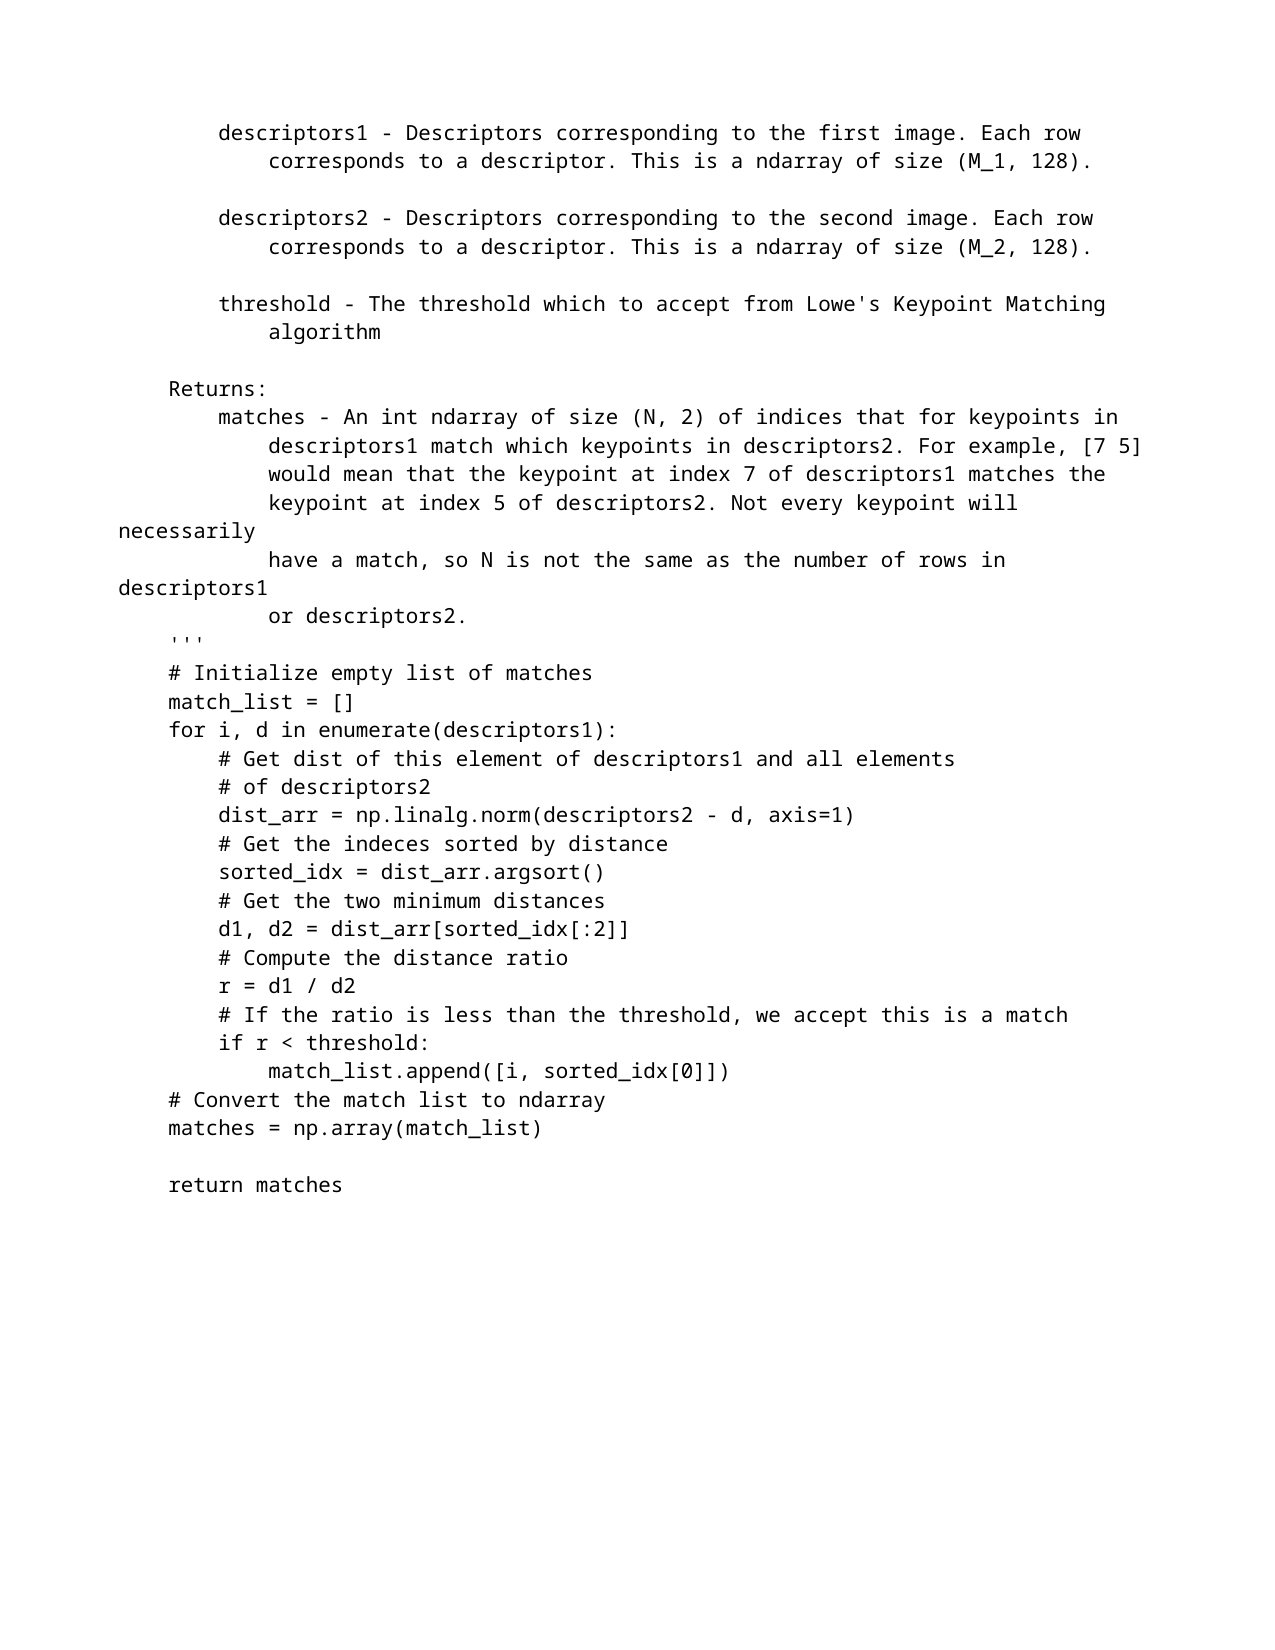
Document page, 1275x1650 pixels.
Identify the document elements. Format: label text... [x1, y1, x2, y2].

text # Get the two minimum distances [118, 886, 1157, 914]
text matches = np.array(match_list) [118, 1113, 1157, 1142]
text would mean that the keypoint at index 7 of descriptors1 matches the [118, 459, 1157, 488]
text # Initialize empty list of matches [118, 658, 1157, 687]
text Returns: [118, 374, 1157, 402]
text # of descriptors2 [118, 772, 1157, 801]
text or descriptors2. [118, 602, 1157, 630]
text # Get dist of this element of descriptors1 and all elements [118, 744, 1157, 772]
text matches - An int ndarray of size (N, 2) of indices that for keypoints in [118, 402, 1157, 431]
text match_list.append([i, sorted_idx[0]]) [118, 1057, 1157, 1085]
text if r < threshold: [118, 1028, 1157, 1057]
text # Get the indeces sorted by distance [118, 829, 1157, 857]
text sorted_idx = dist_arr.argsort() [118, 857, 1157, 886]
text corresponds to a descriptor. This is a ndarray of size (M_2, 128). [118, 232, 1157, 260]
text # Convert the match list to ndarray [118, 1085, 1157, 1113]
text return matches [118, 1170, 1157, 1199]
text # If the ratio is less than the threshold, we accept this is a match [118, 1000, 1157, 1028]
text threshold - The threshold which to accept from Lowe's Keypoint Matching [118, 289, 1157, 317]
text keypoint at index 5 of descriptors2. Not every keypoint will necessarily [118, 488, 1157, 545]
text corresponds to a descriptor. This is a ndarray of size (M_1, 128). [118, 147, 1157, 175]
text for i, d in enumerate(descriptors1): [118, 715, 1157, 744]
text r = d1 / d2 [118, 971, 1157, 1000]
text descriptors1 - Descriptors corresponding to the first image. Each row [118, 118, 1157, 147]
text dist_arr = np.linalg.norm(descriptors2 - d, axis=1) [118, 801, 1157, 829]
text d1, d2 = dist_arr[sorted_idx[:2]] [118, 914, 1157, 943]
text descriptors2 - Descriptors corresponding to the second image. Each row [118, 203, 1157, 232]
text descriptors1 match which keypoints in descriptors2. For example, [7 5] [118, 431, 1157, 459]
text ''' [118, 630, 1157, 658]
text have a match, so N is not the same as the number of rows in descriptors1 [118, 545, 1157, 602]
text algorithm [118, 317, 1157, 346]
text # Compute the distance ratio [118, 943, 1157, 971]
text match_list = [] [118, 687, 1157, 715]
